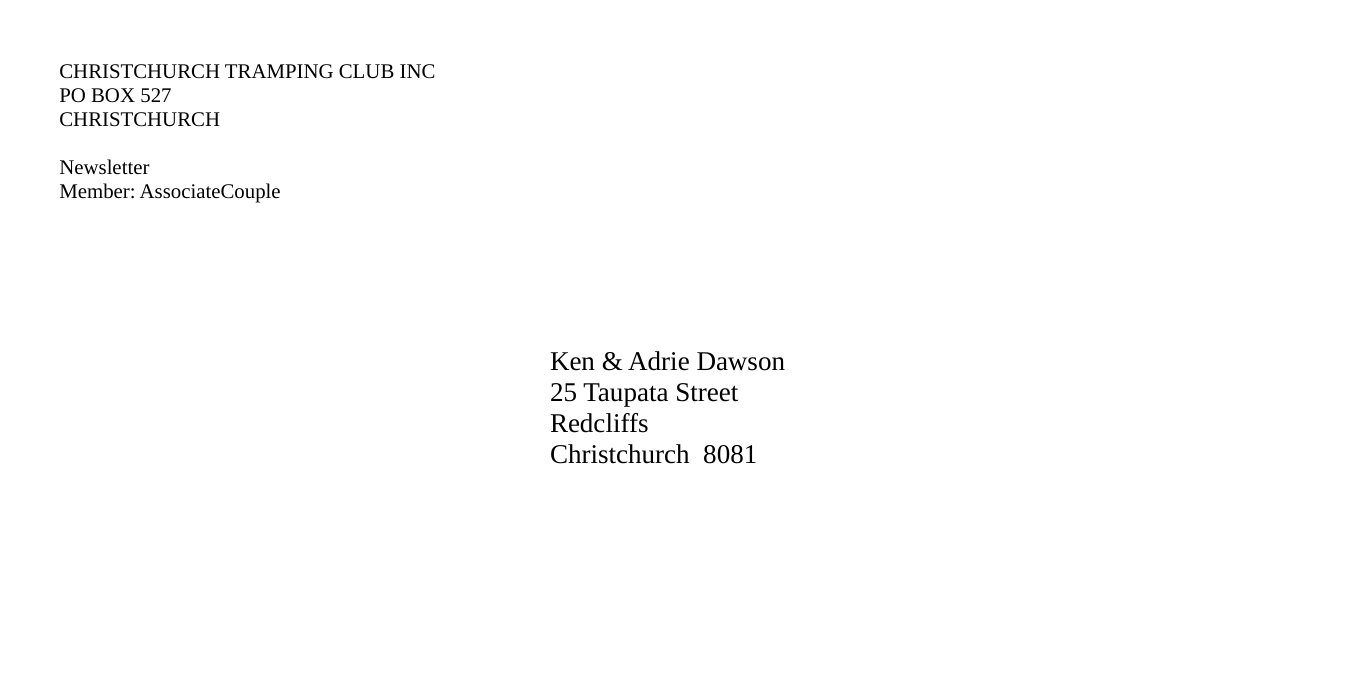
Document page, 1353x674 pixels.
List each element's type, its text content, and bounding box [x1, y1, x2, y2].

text Redcliffs [550, 407, 1293, 438]
text CHRISTCHURCH [59, 107, 1293, 131]
text 25 Taupata Street [550, 376, 1293, 407]
text Ken & Adrie Dawson [550, 345, 1293, 376]
text Member: AssociateCouple [59, 179, 1293, 203]
text PO BOX 527 [59, 83, 1293, 107]
text CHRISTCHURCH TRAMPING CLUB INC [59, 59, 1293, 83]
text Newsletter [59, 155, 1293, 179]
text Christchurch 8081 [550, 438, 1293, 469]
